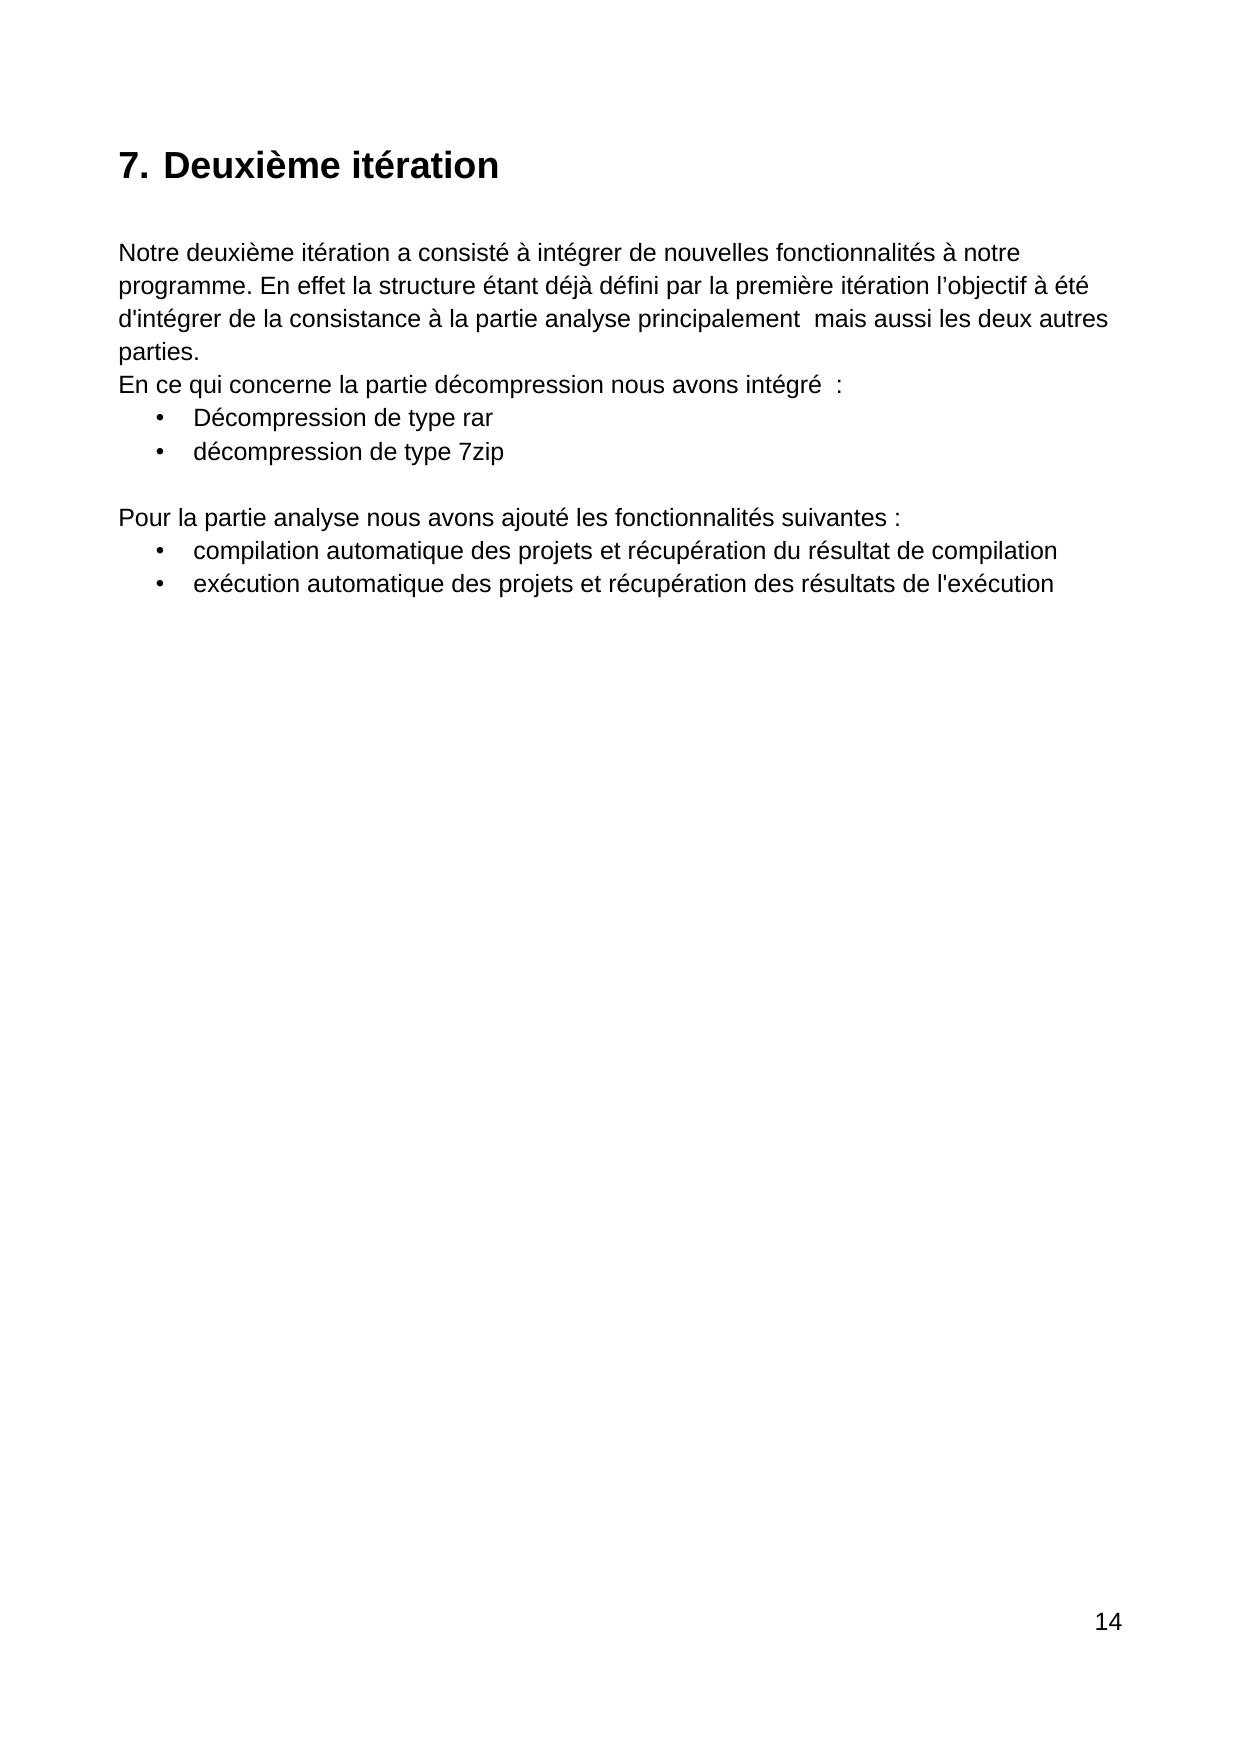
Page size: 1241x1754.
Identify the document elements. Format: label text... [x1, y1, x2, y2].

subtitle Deuxième itération [118, 143, 1122, 186]
list décompression de type 7zip [156, 437, 1122, 465]
list Décompression de type rar [156, 403, 1122, 432]
list compilation automatique des projets et récupération du résultat de compilation [156, 536, 1122, 564]
text Pour la partie analyse nous avons ajouté les fonctionnalités suivantes : [118, 503, 1122, 531]
text Notre deuxième itération a consisté à intégrer de nouvelles fonctionnalités à notre programme. En effet la structure étant déjà défini par la première itération l’objectif à été d'intégrer de la consistance à la partie analyse principalement mais aussi les deux autres parties. En ce qui concerne la partie décompression nous avons intégré : [118, 238, 1122, 399]
list exécution automatique des projets et récupération des résultats de l'exécution [156, 569, 1122, 598]
